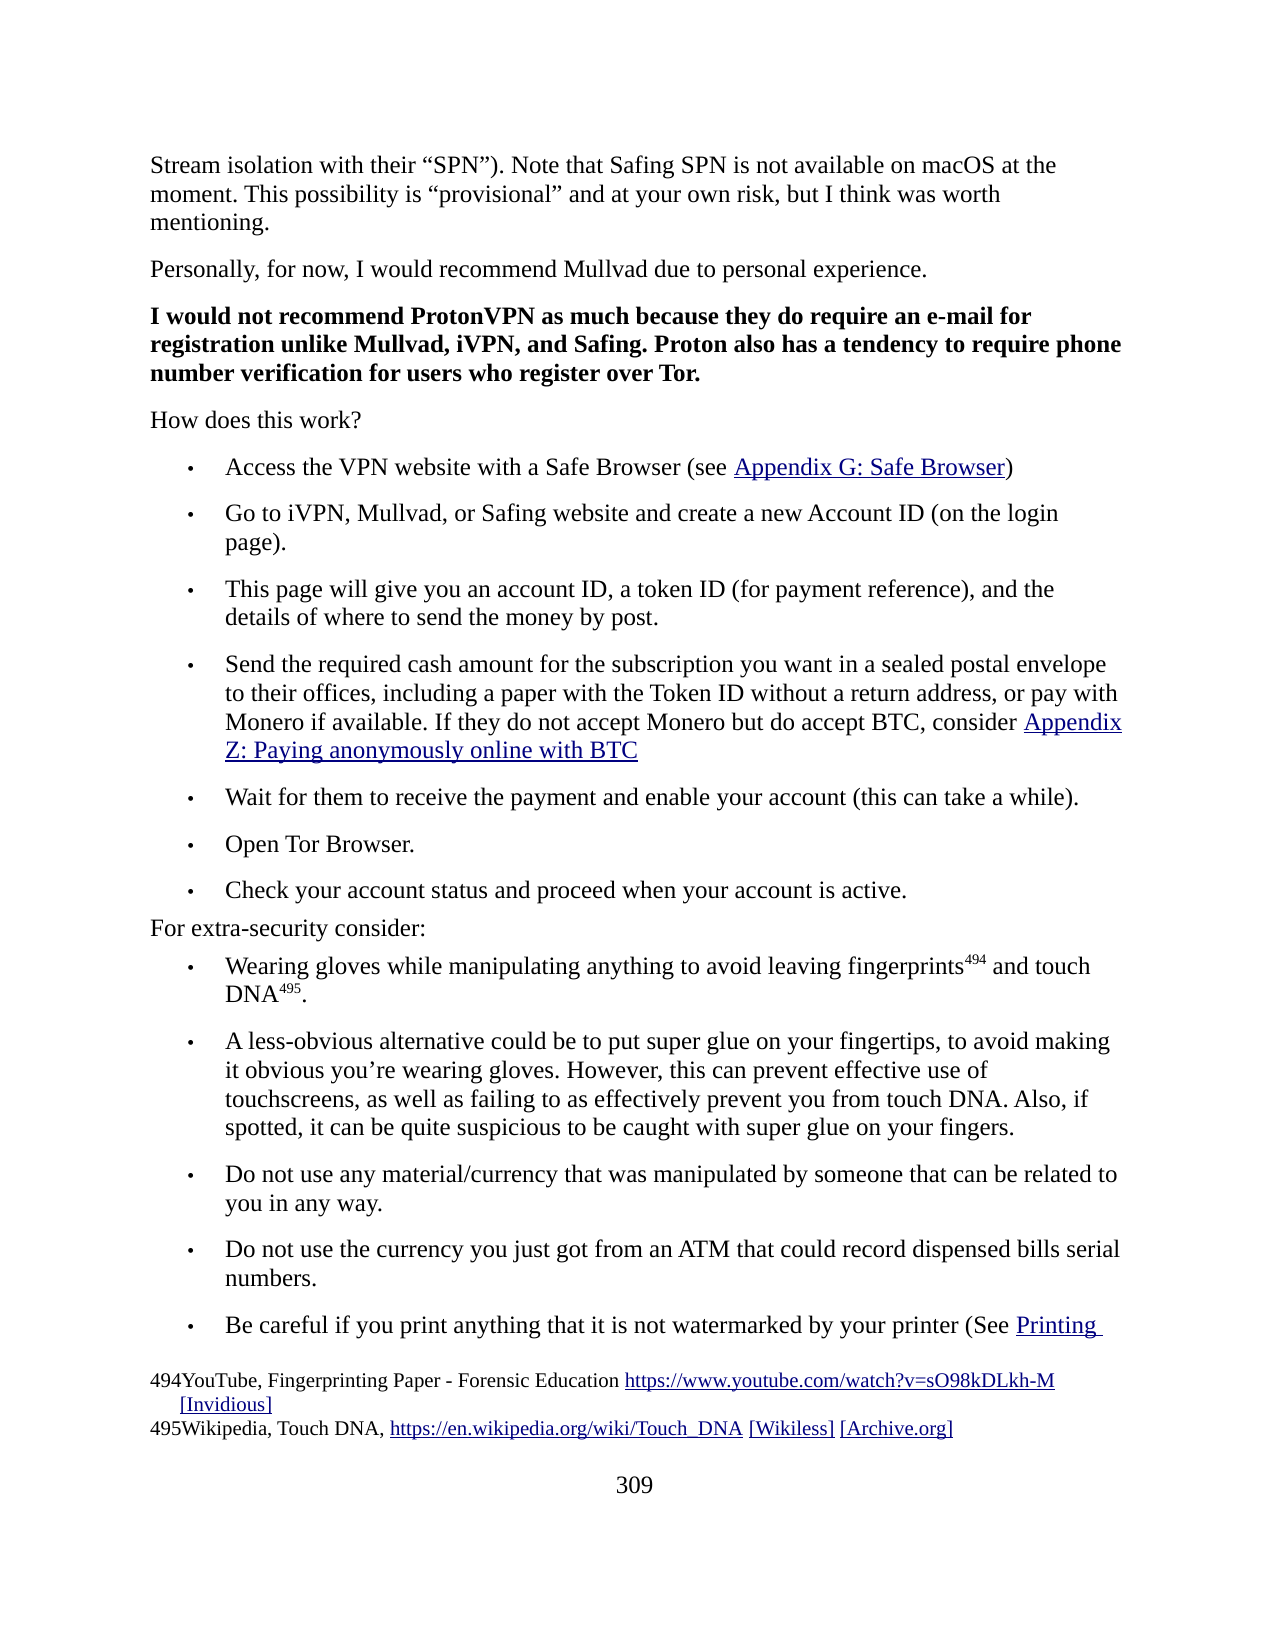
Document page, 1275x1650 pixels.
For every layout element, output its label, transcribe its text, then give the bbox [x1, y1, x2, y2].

list YouTube, Fingerprinting Paper - Forensic Education https://www.youtube.com/watch?v=sO98kDLkh-M [Invidious] [150, 1368, 1125, 1416]
list Do not use any material/currency that was manipulated by someone that can be related to you in any way. [187, 1159, 1125, 1217]
list A less-obvious alternative could be to put super glue on your fingertips, to avoid making it obvious you’re wearing gloves. However, this can prevent effective use of touchscreens, as well as failing to as effectively prevent you from touch DNA. Also, if spotted, it can be quite suspicious to be caught with super glue on your fingers. [187, 1026, 1125, 1141]
text For extra-security consider: [150, 913, 1125, 942]
list Access the VPN website with a Safe Browser (see Appendix G: Safe Browser) [187, 452, 1125, 480]
list Check your account status and proceed when your account is active. [187, 875, 1125, 904]
text I would not recommend ProtonVPN as much because they do require an e-mail for registration unlike Mullvad, iVPN, and Safing. Proton also has a tendency to require phone number verification for users who register over Tor. [150, 301, 1125, 387]
text Stream isolation with their “SPN”). Note that Safing SPN is not available on macOS at the moment. This possibility is “provisional” and at your own risk, but I think was worth mentioning. [150, 150, 1125, 236]
text Personally, for now, I would recommend Mullvad due to personal experience. [150, 254, 1125, 283]
list Do not use the currency you just got from an ATM that could record dispensed bills serial numbers. [187, 1234, 1125, 1292]
list This page will give you an account ID, a token ID (for payment reference), and the details of where to send the money by post. [187, 574, 1125, 631]
list Wikipedia, Touch DNA, https://en.wikipedia.org/wiki/Touch_DNA [Wikiless] [Archive.org] [150, 1416, 1125, 1440]
text How does this work? [150, 405, 1125, 434]
list Open Tor Browser. [187, 829, 1125, 857]
list Go to iVPN, Mullvad, or Safing website and create a new Account ID (on the login page). [187, 498, 1125, 556]
list Be careful if you print anything that it is not watermarked by your printer (See Printing [187, 1310, 1125, 1339]
list Send the required cash amount for the subscription you want in a sealed postal envelope to their offices, including a paper with the Token ID without a return address, or pay with Monero if available. If they do not accept Monero but do accept BTC, consider Appendix Z: Paying anonymously online with BTC [187, 649, 1125, 764]
list Wearing gloves while manipulating anything to avoid leaving fingerprints and touch DNA. [187, 951, 1125, 1008]
list Wait for them to receive the payment and enable your account (this can take a while). [187, 782, 1125, 811]
